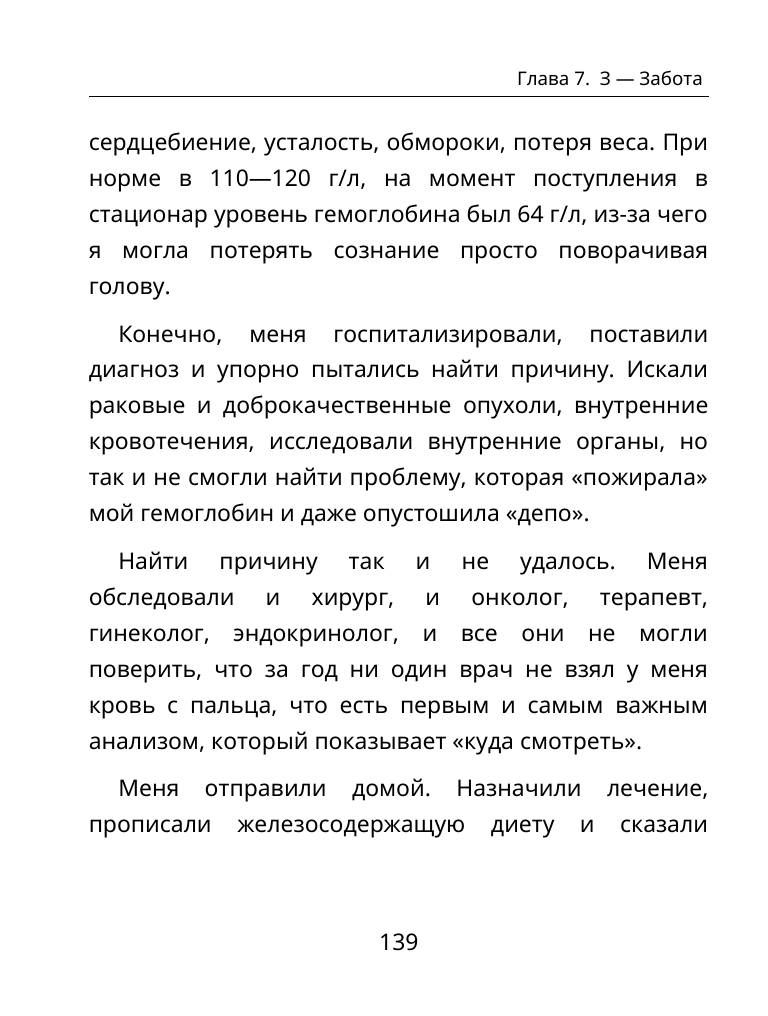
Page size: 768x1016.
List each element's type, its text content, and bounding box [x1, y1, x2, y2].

text Найти причину так и не удалось. Меня обследовали и хирург, и онколог, терапевт, гинеколог, эндокринолог, и все они не могли поверить, что за год ни один врач не взял у меня кровь с пальца, что есть первым и самым важным анализом, который показывает «куда смотреть». [88, 545, 709, 756]
text Меня отправили домой. Назначили лечение, прописали железосодержащую диету и сказали [88, 772, 709, 839]
text Конечно, меня госпитализировали, поставили диагноз и упорно пытались найти причину. Искали раковые и доброкачественные опухоли, внутренние кровотечения, исследовали внутренние органы, но так и не смогли найти проблему, которая «пожирала» мой гемоглобин и даже опустошила «депо». [88, 317, 709, 528]
text сердцебиение, усталость, обмороки, потеря веса. При норме в 110—120 г/л, на момент поступления в стационар уровень гемоглобина был 64 г/л, из-за чего я могла потерять сознание просто поворачивая голову. [88, 126, 709, 301]
